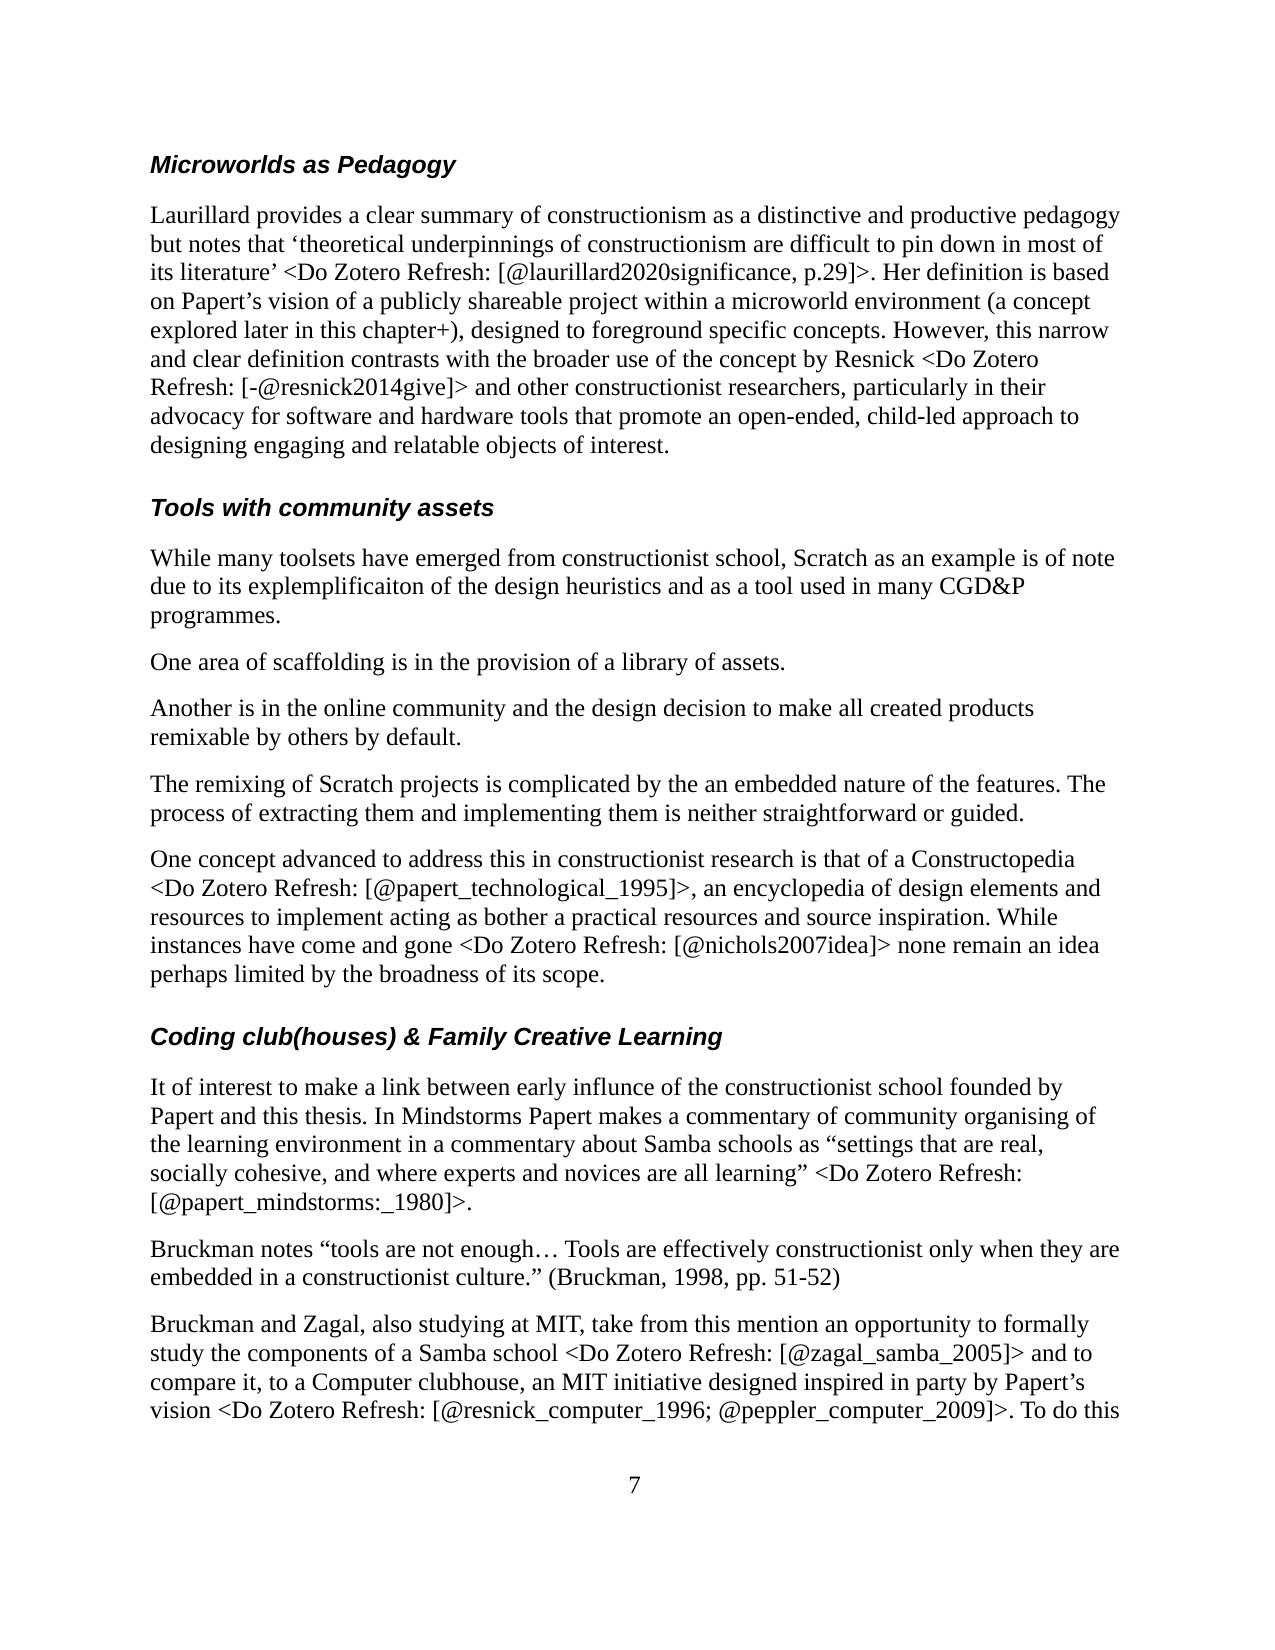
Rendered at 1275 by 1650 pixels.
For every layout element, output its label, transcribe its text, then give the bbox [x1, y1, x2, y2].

text One area of scaffolding is in the provision of a library of assets. [150, 647, 1125, 676]
subtitle Tools with community assets [150, 493, 1125, 521]
text The remixing of Scratch projects is complicated by the an embedded nature of the features. The process of extracting them and implementing them is neither straightforward or guided. [150, 769, 1125, 826]
text One concept advanced to address this in constructionist research is that of a Constructopedia <Do Zotero Refresh: [@papert_technological_1995]>, an encyclopedia of design elements and resources to implement acting as bother a practical resources and source inspiration. While instances have come and gone <Do Zotero Refresh: [@nichols2007idea]> none remain an idea perhaps limited by the broadness of its scope. [150, 844, 1125, 988]
text Laurillard provides a clear summary of constructionism as a distinctive and productive pedagogy but notes that ‘theoretical underpinnings of constructionism are difficult to pin down in most of its literature’ <Do Zotero Refresh: [@laurillard2020significance, p.29]>. Her definition is based on Papert’s vision of a publicly shareable project within a microworld environment (a concept explored later in this chapter+), designed to foreground specific concepts. However, this narrow and clear definition contrasts with the broader use of the concept by Resnick <Do Zotero Refresh: [-@resnick2014give]> and other constructionist researchers, particularly in their advocacy for software and hardware tools that promote an open-ended, child-led approach to designing engaging and relatable objects of interest. [150, 200, 1125, 459]
text Bruckman notes “tools are not enough… Tools are effectively constructionist only when they are embedded in a constructionist culture.” (Bruckman, 1998, pp. 51-52) [150, 1234, 1125, 1291]
subtitle Coding club(houses) & Family Creative Learning [150, 1022, 1125, 1051]
subtitle Microworlds as Pedagogy [150, 150, 1125, 178]
text It of interest to make a link between early influnce of the constructionist school founded by Papert and this thesis. In Mindstorms Papert makes a commentary of community organising of the learning environment in a commentary about Samba schools as “settings that are real, socially cohesive, and where experts and novices are all learning” <Do Zotero Refresh: [@papert_mindstorms:_1980]>. [150, 1072, 1125, 1216]
text While many toolsets have emerged from constructionist school, Scratch as an example is of note due to its explemplificaiton of the design heuristics and as a tool used in many CGD&P programmes. [150, 543, 1125, 629]
text Another is in the online community and the design decision to make all created products remixable by others by default. [150, 693, 1125, 751]
text Bruckman and Zagal, also studying at MIT, take from this mention an opportunity to formally study the components of a Samba school <Do Zotero Refresh: [@zagal_samba_2005]> and to compare it, to a Computer clubhouse, an MIT initiative designed inspired in party by Papert’s vision <Do Zotero Refresh: [@resnick_computer_1996; @peppler_computer_2009]>. To do this [150, 1309, 1125, 1424]
